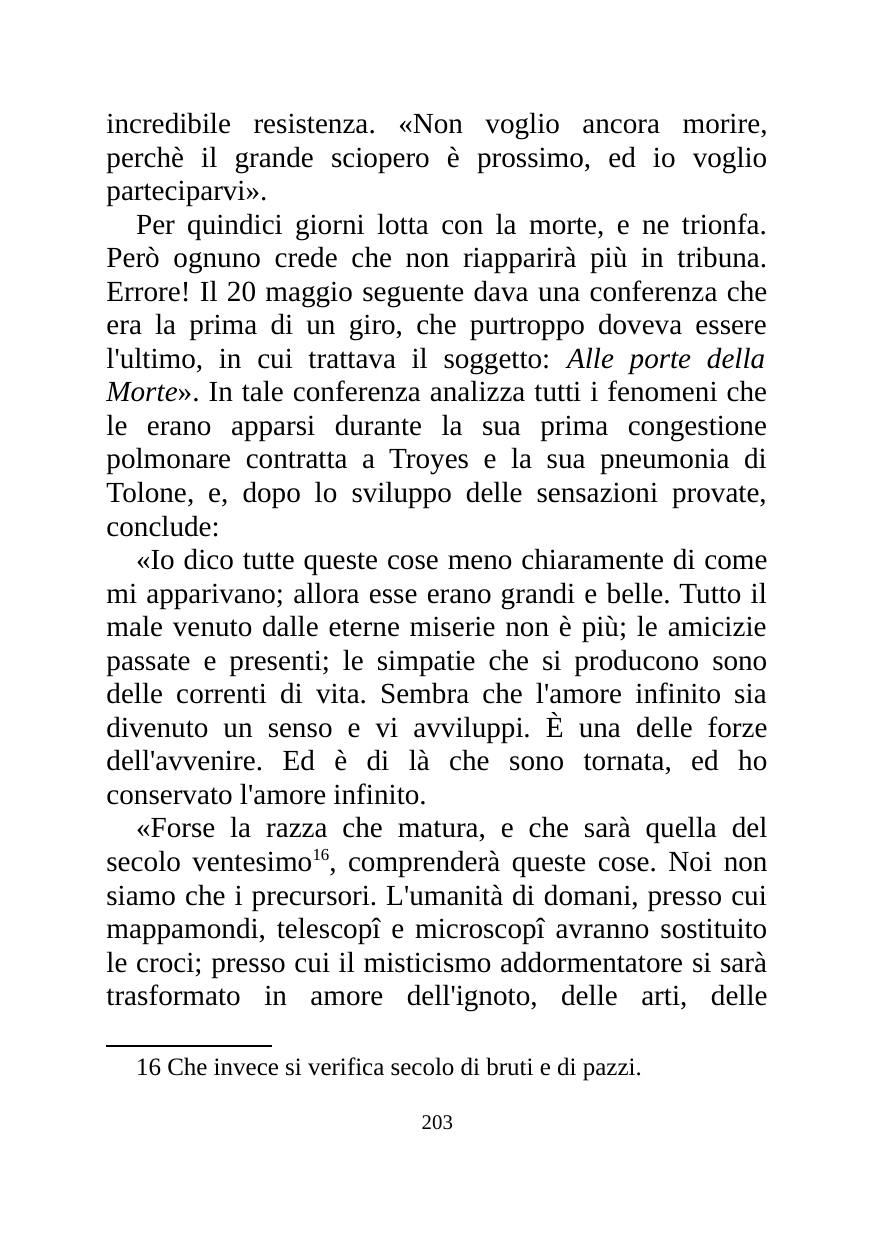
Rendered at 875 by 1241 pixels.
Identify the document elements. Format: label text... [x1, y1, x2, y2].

text Per quindici giorni lotta con la morte, e ne trionfa. Però ognuno crede che non riapparirà più in tribuna. Errore! Il 20 maggio seguente dava una conferenza che era la prima di un giro, che purtroppo doveva essere l'ultimo, in cui trattava il soggetto: Alle porte della Morte». In tale conferenza analizza tutti i fenomeni che le erano apparsi durante la sua prima congestione polmonare contratta a Troyes e la sua pneumonia di Tolone, e, dopo lo sviluppo delle sensazioni provate, conclude: [106, 207, 768, 542]
text Che invece si verifica secolo di bruti e di pazzi. [106, 1052, 768, 1080]
text «Io dico tutte queste cose meno chiaramente di come mi apparivano; allora esse erano grandi e belle. Tutto il male venuto dalle eterne miserie non è più; le amicizie passate e presenti; le simpatie che si producono sono delle correnti di vita. Sembra che l'amore infinito sia divenuto un senso e vi avviluppi. È una delle forze dell'avvenire. Ed è di là che sono tornata, ed ho conservato l'amore infinito. [106, 542, 768, 811]
text incredibile resistenza. «Non voglio ancora morire, perchè il grande sciopero è prossimo, ed io voglio parteciparvi». [106, 106, 768, 207]
text «Forse la razza che matura, e che sarà quella del secolo ventesimo, comprenderà queste cose. Noi non siamo che i precursori. L'umanità di domani, presso cui mappamondi, telescopî e microscopî avranno sostituito le croci; presso cui il misticismo addormentatore si sarà trasformato in amore dell'ignoto, delle arti, delle [106, 811, 768, 1012]
